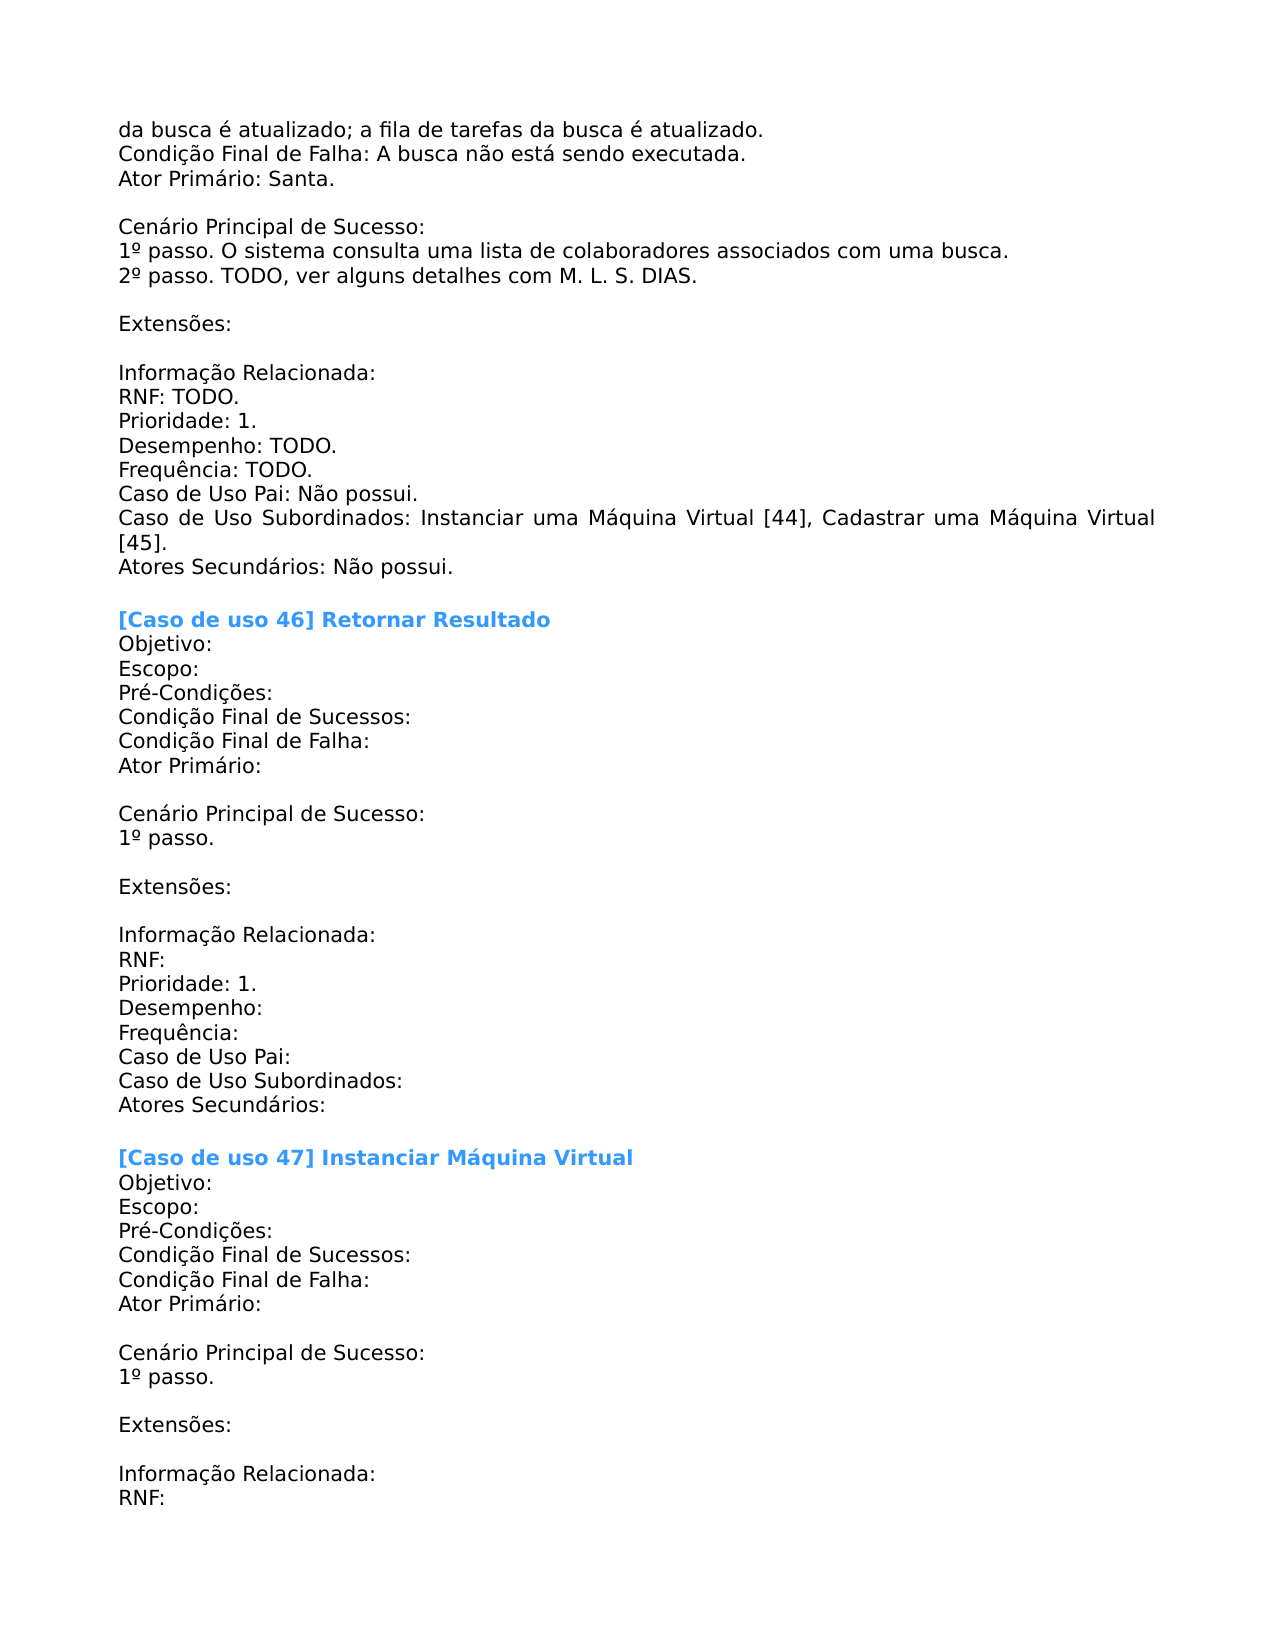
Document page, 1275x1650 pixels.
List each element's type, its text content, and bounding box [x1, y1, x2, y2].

text Desempenho: [118, 996, 1157, 1021]
text 2º passo. TODO, ver alguns detalhes com M. L. S. DIAS. [118, 264, 1157, 288]
text Cenário Principal de Sucesso: [118, 215, 1157, 239]
text Ator Primário: [118, 754, 1157, 778]
text Informação Relacionada: [118, 361, 1157, 385]
text Desempenho: TODO. [118, 434, 1157, 458]
text Escopo: [118, 1195, 1157, 1219]
text Caso de Uso Subordinados: Instanciar uma Máquina Virtual [44], Cadastrar uma Máquina Virtual [45]. [118, 506, 1157, 555]
text Caso de Uso Subordinados: [118, 1069, 1157, 1093]
text Atores Secundários: Não possui. [118, 555, 1157, 579]
text Informação Relacionada: [118, 1462, 1157, 1486]
text Objetivo: [118, 1171, 1157, 1195]
text 1º passo. [118, 1365, 1157, 1389]
text Pré-Condições: [118, 681, 1157, 705]
text Condição Final de Falha: A busca não está sendo executada. [118, 142, 1157, 167]
text Informação Relacionada: [118, 923, 1157, 948]
text Condição Final de Sucessos: [118, 705, 1157, 729]
text Prioridade: 1. [118, 972, 1157, 996]
text Caso de Uso Pai: Não possui. [118, 482, 1157, 506]
text Condição Final de Falha: [118, 729, 1157, 754]
text [Caso de uso 47] Instanciar Máquina Virtual [118, 1146, 1157, 1171]
text RNF: [118, 948, 1157, 972]
text Prioridade: 1. [118, 409, 1157, 434]
text Extensões: [118, 875, 1157, 899]
text Frequência: TODO. [118, 458, 1157, 482]
text Condição Final de Sucessos: [118, 1243, 1157, 1268]
text Ator Primário: [118, 1292, 1157, 1316]
text Ator Primário: Santa. [118, 167, 1157, 191]
text [Caso de uso 46] Retornar Resultado [118, 608, 1157, 632]
text 1º passo. O sistema consulta uma lista de colaboradores associados com uma busca. [118, 239, 1157, 264]
text Cenário Principal de Sucesso: [118, 1341, 1157, 1365]
text da busca é atualizado; a fila de tarefas da busca é atualizado. [118, 118, 1157, 142]
text Cenário Principal de Sucesso: [118, 802, 1157, 826]
text Frequência: [118, 1021, 1157, 1045]
text Atores Secundários: [118, 1093, 1157, 1118]
text Objetivo: [118, 632, 1157, 657]
text Pré-Condições: [118, 1219, 1157, 1243]
text Extensões: [118, 1413, 1157, 1438]
text Caso de Uso Pai: [118, 1045, 1157, 1069]
text Condição Final de Falha: [118, 1268, 1157, 1292]
text Escopo: [118, 657, 1157, 681]
text RNF: TODO. [118, 385, 1157, 409]
text Extensões: [118, 312, 1157, 337]
text 1º passo. [118, 826, 1157, 851]
text RNF: [118, 1486, 1157, 1511]
